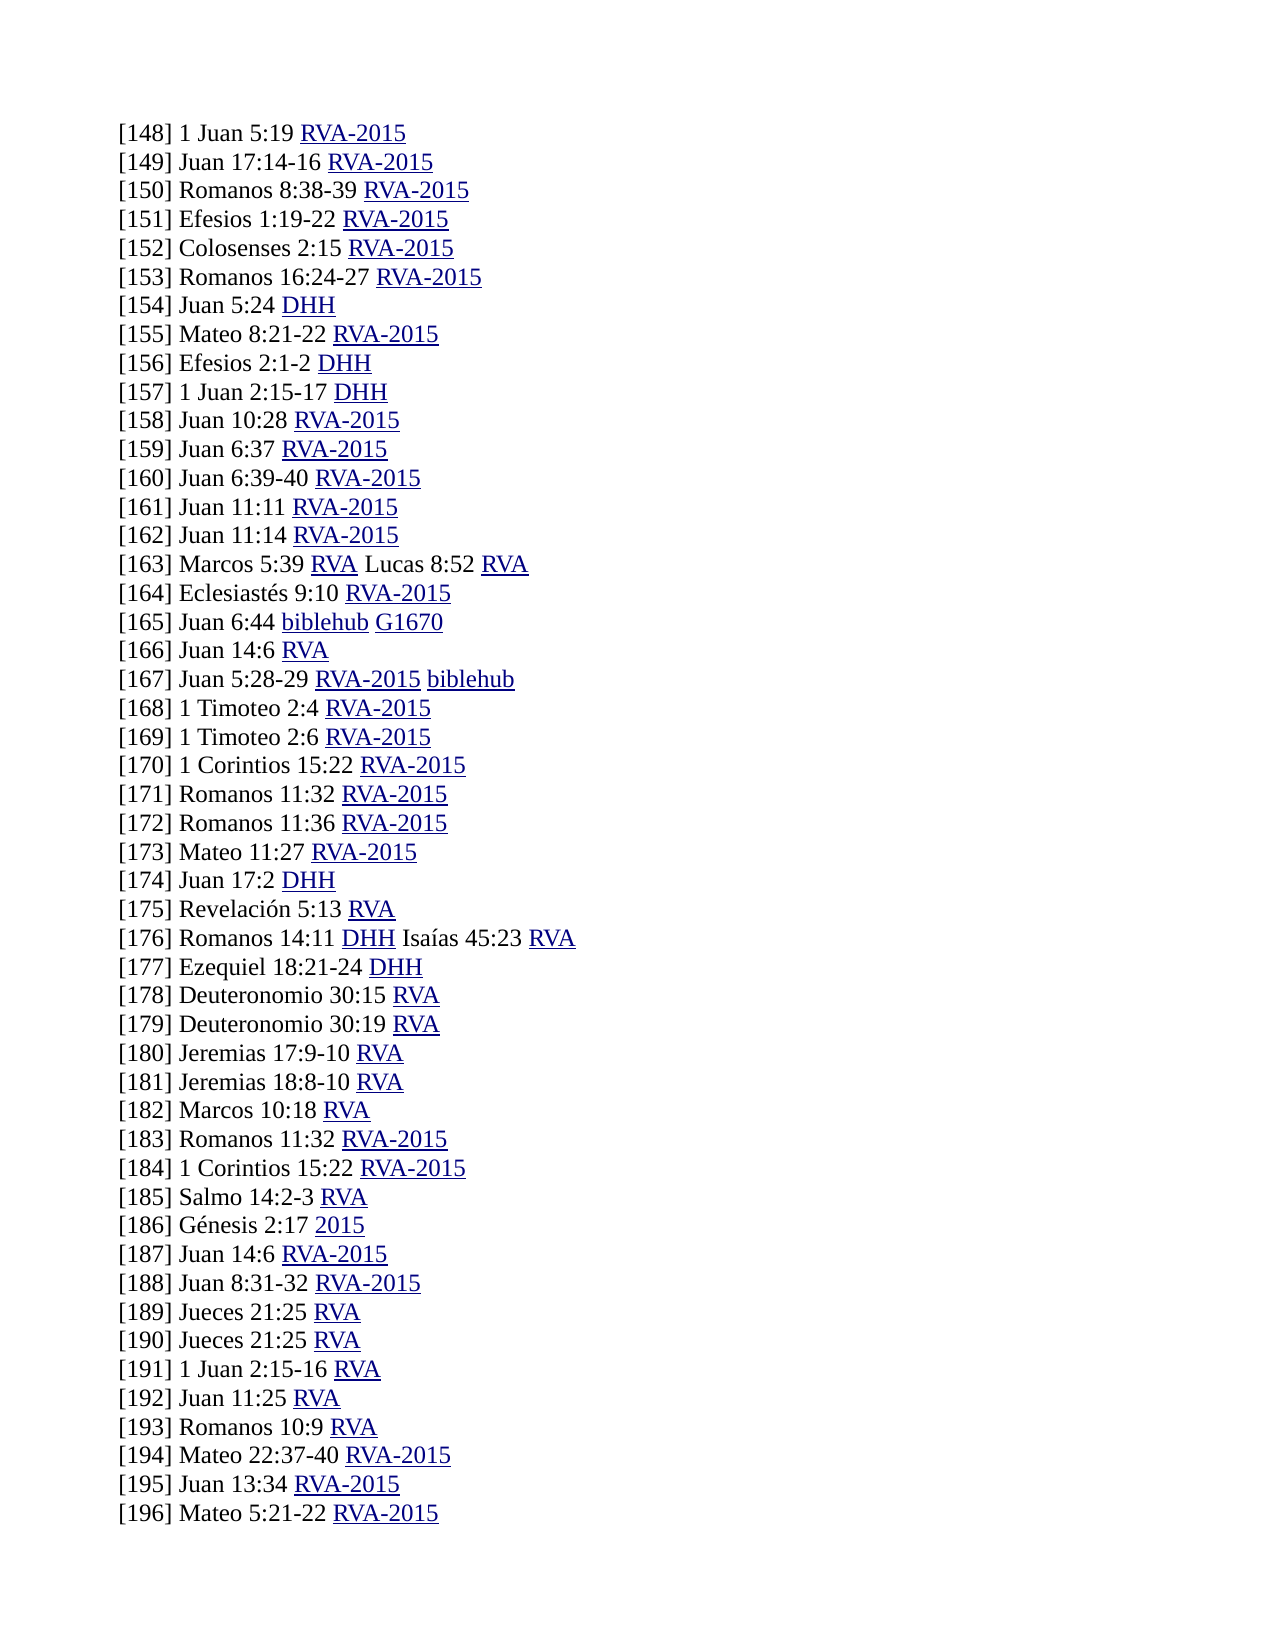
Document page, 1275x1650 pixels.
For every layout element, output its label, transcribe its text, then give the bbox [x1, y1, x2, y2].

text 1 Juan 2:15-17 DHH [118, 377, 1157, 406]
text Romanos 14:11 DHH Isaías 45:23 RVA [118, 923, 1157, 952]
text Juan 6:37 RVA-2015 [118, 434, 1157, 463]
text 1 Juan 2:15-16 RVA [118, 1354, 1157, 1383]
text Romanos 11:32 RVA-2015 [118, 1124, 1157, 1153]
text Deuteronomio 30:15 RVA [118, 981, 1157, 1009]
text Juan 6:44 biblehub G1670 [118, 607, 1157, 636]
text Colosenses 2:15 RVA-2015 [118, 233, 1157, 262]
text Juan 10:28 RVA-2015 [118, 406, 1157, 434]
text Revelación 5:13 RVA [118, 894, 1157, 923]
text Juan 14:6 RVA-2015 [118, 1239, 1157, 1268]
text Jueces 21:25 RVA [118, 1297, 1157, 1326]
text Juan 6:39-40 RVA-2015 [118, 463, 1157, 492]
text Deuteronomio 30:19 RVA [118, 1009, 1157, 1038]
text Juan 8:31-32 RVA-2015 [118, 1268, 1157, 1297]
text Ezequiel 18:21-24 DHH [118, 952, 1157, 981]
text 1 Corintios 15:22 RVA-2015 [118, 1153, 1157, 1182]
text Juan 11:25 RVA [118, 1383, 1157, 1412]
text Juan 5:24 DHH [118, 291, 1157, 319]
text Juan 11:14 RVA-2015 [118, 521, 1157, 549]
text Romanos 10:9 RVA [118, 1412, 1157, 1441]
text Jueces 21:25 RVA [118, 1326, 1157, 1354]
text Eclesiastés 9:10 RVA-2015 [118, 578, 1157, 607]
text 1 Juan 5:19 RVA-2015 [118, 118, 1157, 147]
text Mateo 22:37-40 RVA-2015 [118, 1441, 1157, 1469]
text Juan 13:34 RVA-2015 [118, 1469, 1157, 1498]
text Romanos 11:32 RVA-2015 [118, 779, 1157, 808]
text Romanos 16:24-27 RVA-2015 [118, 262, 1157, 291]
text Juan 11:11 RVA-2015 [118, 492, 1157, 521]
text Génesis 2:17 2015 [118, 1211, 1157, 1239]
text Romanos 8:38-39 RVA-2015 [118, 176, 1157, 204]
text Mateo 8:21-22 RVA-2015 [118, 319, 1157, 348]
text Marcos 5:39 RVA Lucas 8:52 RVA [118, 549, 1157, 578]
text Juan 17:2 DHH [118, 866, 1157, 894]
text Juan 17:14-16 RVA-2015 [118, 147, 1157, 176]
text 1 Corintios 15:22 RVA-2015 [118, 751, 1157, 779]
text Juan 14:6 RVA [118, 636, 1157, 664]
text Jeremias 17:9-10 RVA [118, 1038, 1157, 1067]
text Romanos 11:36 RVA-2015 [118, 808, 1157, 837]
text Efesios 2:1-2 DHH [118, 348, 1157, 377]
text 1 Timoteo 2:4 RVA-2015 [118, 693, 1157, 722]
text Mateo 11:27 RVA-2015 [118, 837, 1157, 866]
text 1 Timoteo 2:6 RVA-2015 [118, 722, 1157, 751]
text Mateo 5:21-22 RVA-2015 [118, 1498, 1157, 1527]
text Juan 5:28-29 RVA-2015 biblehub [118, 664, 1157, 693]
text Salmo 14:2-3 RVA [118, 1182, 1157, 1211]
text Efesios 1:19-22 RVA-2015 [118, 204, 1157, 233]
text Marcos 10:18 RVA [118, 1096, 1157, 1124]
text Jeremias 18:8-10 RVA [118, 1067, 1157, 1096]
